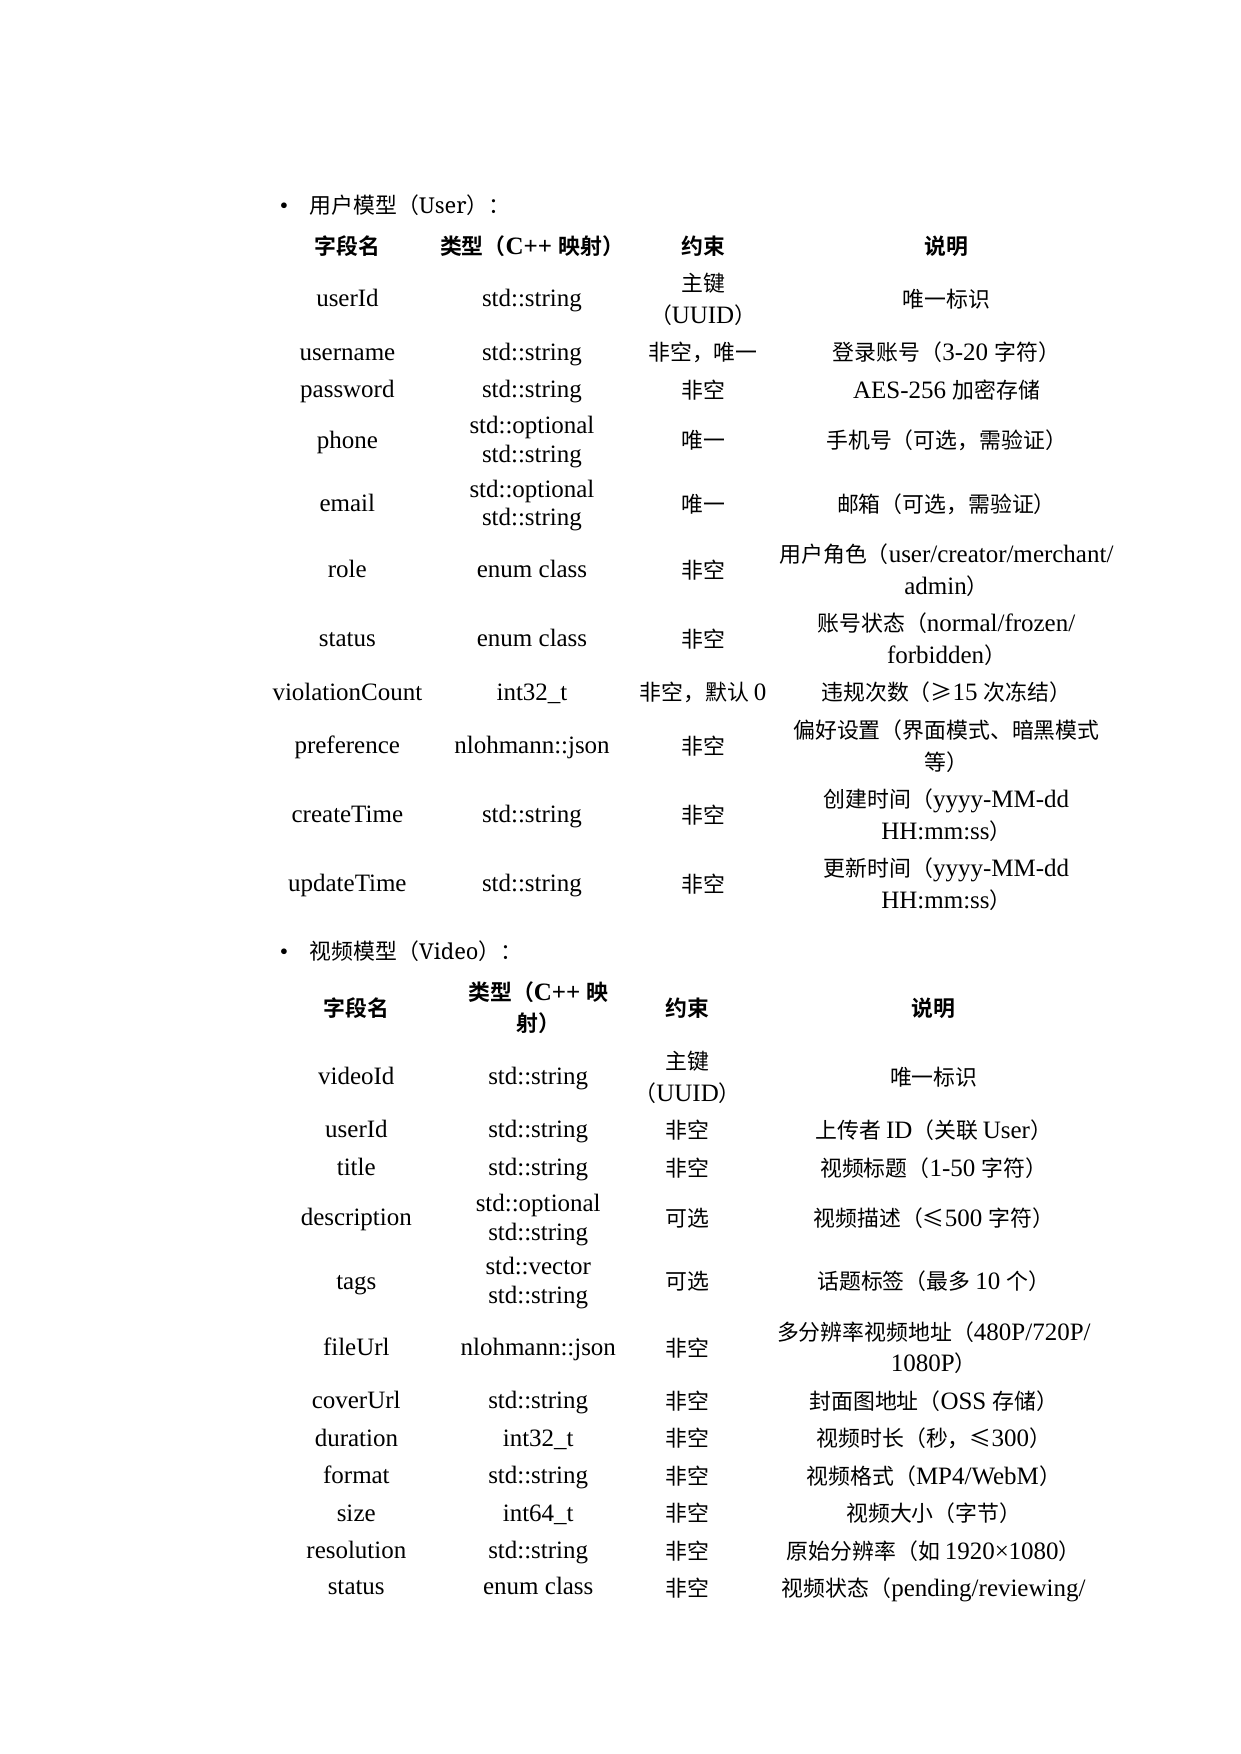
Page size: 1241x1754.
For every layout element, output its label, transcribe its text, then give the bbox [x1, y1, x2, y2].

table_cell resolution [266, 1531, 446, 1568]
table_cell 非空 [630, 1381, 745, 1418]
table_header 字段名 [266, 972, 446, 1041]
table_cell std::string [446, 1041, 630, 1110]
table_cell size [266, 1494, 446, 1531]
table_cell std::string [446, 1381, 630, 1418]
list 视频模型（Video）： [236, 934, 1122, 965]
table_cell status [266, 1569, 446, 1606]
table_cell 邮箱（可选，需验证） [770, 471, 1122, 534]
table_cell tags [266, 1249, 446, 1312]
table_cell 视频描述（≤500 字符） [745, 1185, 1122, 1248]
table_cell preference [266, 710, 428, 779]
table_cell 非空 [630, 1569, 745, 1606]
table_cell 可选 [630, 1249, 745, 1312]
table_cell enum class [429, 534, 635, 603]
table_header 约束 [635, 226, 770, 263]
table_cell 视频格式（MP4/WebM） [745, 1456, 1122, 1493]
table_cell std::string [429, 370, 635, 407]
table_cell std::string [429, 333, 635, 370]
table_cell 视频大小（字节） [745, 1494, 1122, 1531]
table_cell nlohmann::json [446, 1312, 630, 1381]
table_cell std::string [429, 263, 635, 332]
table_cell 话题标签（最多 10 个） [745, 1249, 1122, 1312]
table_cell std::vector std::string [446, 1249, 630, 1312]
table_cell 更新时间（yyyy-MM-dd HH:mm:ss） [770, 848, 1122, 917]
table_cell 多分辨率视频地址（480P/720P/1080P） [745, 1312, 1122, 1381]
table_cell updateTime [266, 848, 428, 917]
table_cell coverUrl [266, 1381, 446, 1418]
table_cell username [266, 333, 428, 370]
table_cell 唯一 [635, 408, 770, 471]
table_cell description [266, 1185, 446, 1248]
table_cell userId [266, 1110, 446, 1148]
table_cell password [266, 370, 428, 407]
table_cell 非空 [635, 848, 770, 917]
table_cell 可选 [630, 1185, 745, 1248]
table_cell 非空 [635, 779, 770, 848]
table_cell std::string [446, 1110, 630, 1148]
table_cell 用户角色（user/creator/merchant/admin） [770, 534, 1122, 603]
table_cell 原始分辨率（如 1920×1080） [745, 1531, 1122, 1568]
table_cell 主键（UUID） [630, 1041, 745, 1110]
table_cell 违规次数（≥15 次冻结） [770, 673, 1122, 710]
table_cell AES-256 加密存储 [770, 370, 1122, 407]
table_cell 非空 [635, 603, 770, 672]
table_cell role [266, 534, 428, 603]
table_cell 非空 [630, 1148, 745, 1185]
table_cell nlohmann::json [429, 710, 635, 779]
table_header 类型（C++ 映射） [446, 972, 630, 1041]
table_cell createTime [266, 779, 428, 848]
table_header 说明 [770, 226, 1122, 263]
table_cell std::optional std::string [429, 471, 635, 534]
table_cell int64_t [446, 1494, 630, 1531]
table_header 说明 [745, 972, 1122, 1041]
table_cell 非空 [635, 370, 770, 407]
table_cell int32_t [429, 673, 635, 710]
table_cell 上传者 ID（关联 User） [745, 1110, 1122, 1148]
table_cell 视频状态（pending/reviewing/ [745, 1569, 1122, 1606]
table_cell 唯一 [635, 471, 770, 534]
table_cell 非空 [635, 710, 770, 779]
table_cell 唯一标识 [770, 263, 1122, 332]
table_cell int32_t [446, 1419, 630, 1456]
table_cell violationCount [266, 673, 428, 710]
table_header 约束 [630, 972, 745, 1041]
table_cell 非空 [630, 1312, 745, 1381]
table_cell 视频时长（秒，≤300） [745, 1419, 1122, 1456]
table_cell 非空 [635, 534, 770, 603]
table_header 类型（C++ 映射） [429, 226, 635, 263]
table_cell std::optional std::string [446, 1185, 630, 1248]
table_cell duration [266, 1419, 446, 1456]
table_cell std::string [446, 1148, 630, 1185]
table_cell fileUrl [266, 1312, 446, 1381]
table_cell enum class [446, 1569, 630, 1606]
list 用户模型（User）： [236, 188, 1122, 219]
table_cell title [266, 1148, 446, 1185]
table_cell 非空，默认 0 [635, 673, 770, 710]
table_cell 手机号（可选，需验证） [770, 408, 1122, 471]
table_cell 非空 [630, 1531, 745, 1568]
table_cell 封面图地址（OSS 存储） [745, 1381, 1122, 1418]
table_cell enum class [429, 603, 635, 672]
table_cell std::string [429, 779, 635, 848]
table_header 字段名 [266, 226, 428, 263]
table_cell status [266, 603, 428, 672]
table_cell 非空 [630, 1110, 745, 1148]
table_cell 非空 [630, 1456, 745, 1493]
table_cell 创建时间（yyyy-MM-dd HH:mm:ss） [770, 779, 1122, 848]
table_cell email [266, 471, 428, 534]
table_cell std::string [446, 1456, 630, 1493]
table_cell 唯一标识 [745, 1041, 1122, 1110]
table_cell 视频标题（1-50 字符） [745, 1148, 1122, 1185]
table_cell phone [266, 408, 428, 471]
table_cell 非空 [630, 1419, 745, 1456]
table_cell format [266, 1456, 446, 1493]
table_cell 登录账号（3-20 字符） [770, 333, 1122, 370]
table_cell 主键（UUID） [635, 263, 770, 332]
table_cell 偏好设置（界面模式、暗黑模式等） [770, 710, 1122, 779]
table_cell std::optional std::string [429, 408, 635, 471]
table_cell 非空 [630, 1494, 745, 1531]
table_cell 账号状态（normal/frozen/forbidden） [770, 603, 1122, 672]
table_cell 非空，唯一 [635, 333, 770, 370]
table_cell std::string [446, 1531, 630, 1568]
table_cell videoId [266, 1041, 446, 1110]
table_cell std::string [429, 848, 635, 917]
table_cell userId [266, 263, 428, 332]
